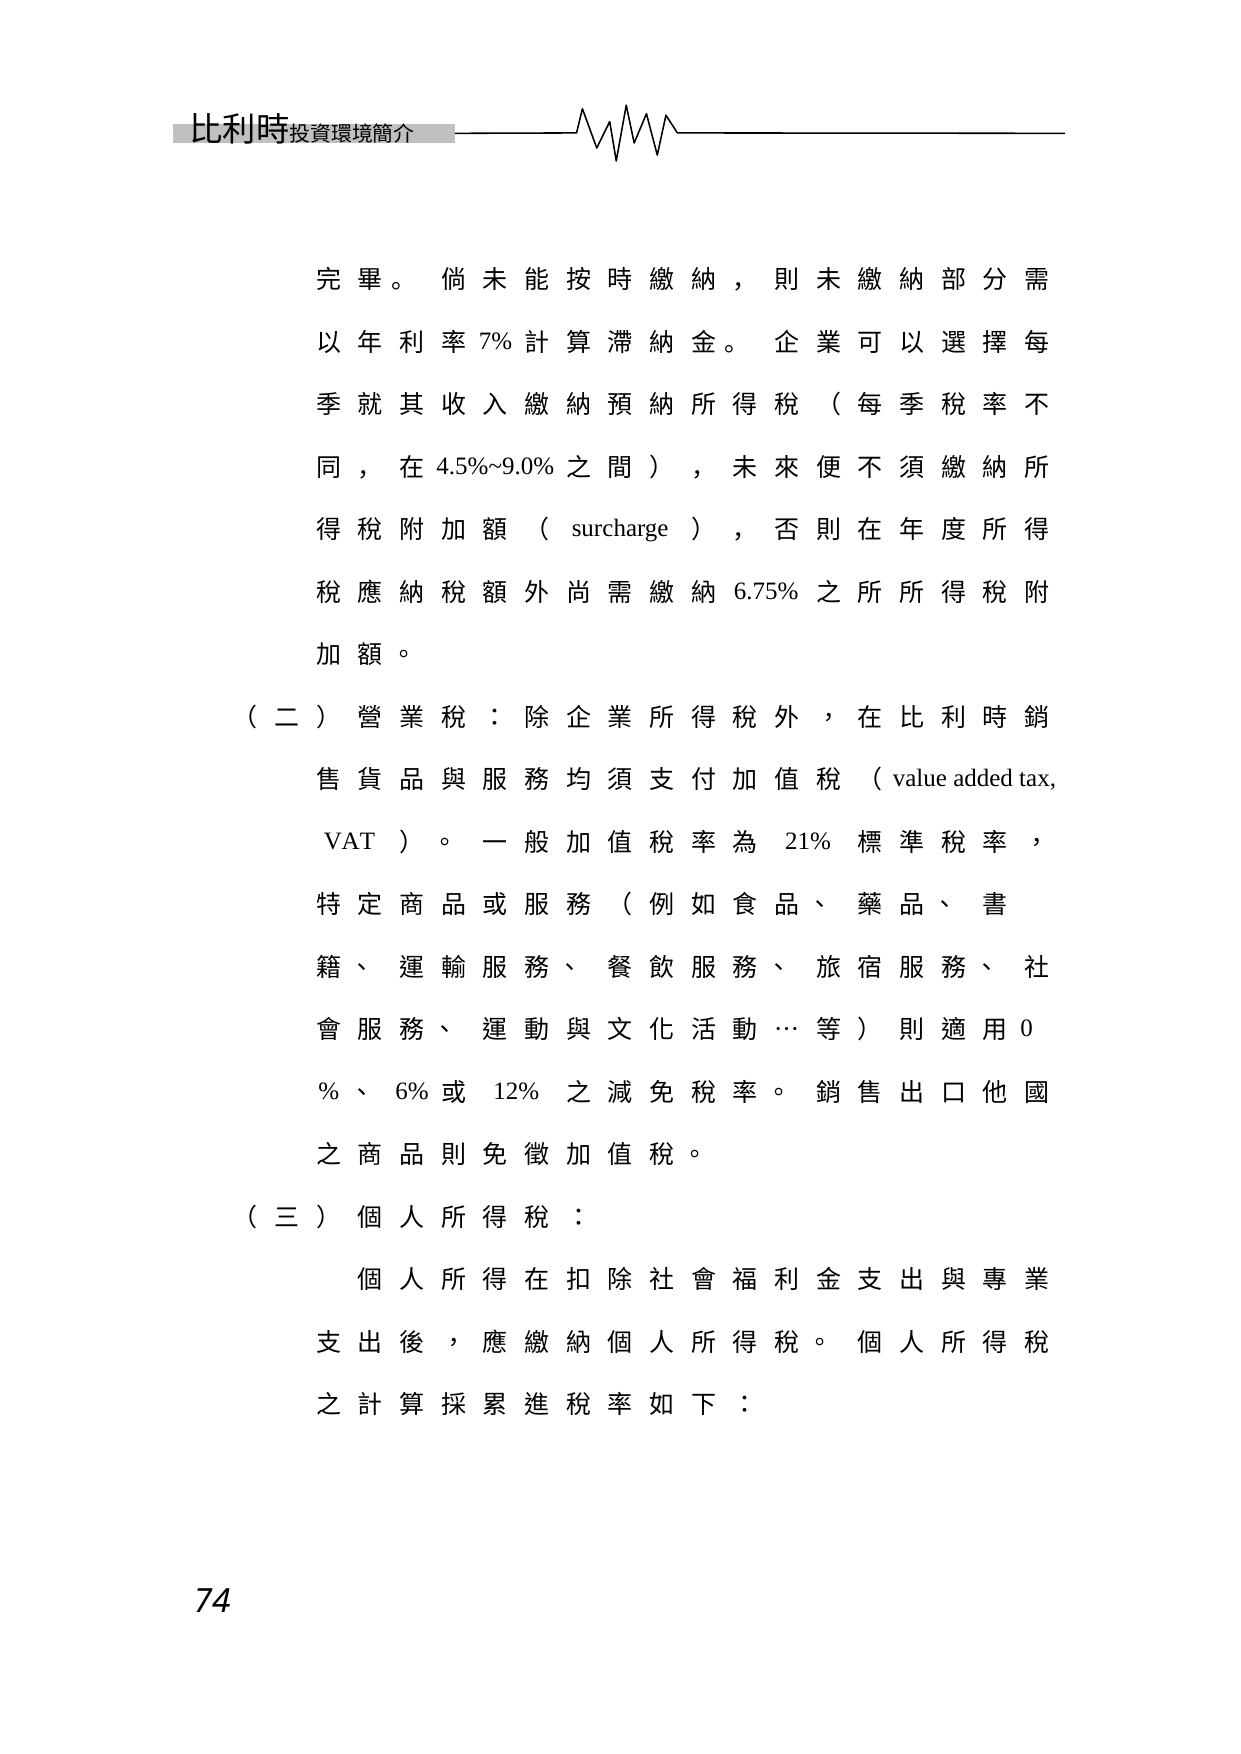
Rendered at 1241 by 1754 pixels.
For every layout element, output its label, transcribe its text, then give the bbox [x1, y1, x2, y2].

text （二）營業稅：除企業所得稅外，在比利時銷售貨品與服務均須支付加值稅（value added tax, VAT）。一般加值稅率為21%標準稅率，特定商品或服務（例如食品、藥品、書籍、運輸服務、餐飲服務、旅宿服務、社會服務、運動與文化活動…等）則適用0%、6%或12%之減免稅率。銷售出口他國之商品則免徵加值稅。 [207, 674, 1058, 1174]
text （三）個人所得稅： [207, 1174, 1058, 1236]
text 個人所得在扣除社會福利金支出與專業支出後，應繳納個人所得稅。個人所得稅之計算採累進稅率如下： [281, 1236, 1058, 1424]
text 完畢。倘未能按時繳納，則未繳納部分需以年利率7%計算滯納金。企業可以選擇每季就其收入繳納預納所得稅（每季稅率不同，在4.5%~9.0%之間），未來便不須繳納所得稅附加額（surcharge），否則在年度所得稅應納稅額外尚需繳納6.75%之所所得稅附加額。 [281, 236, 1058, 674]
